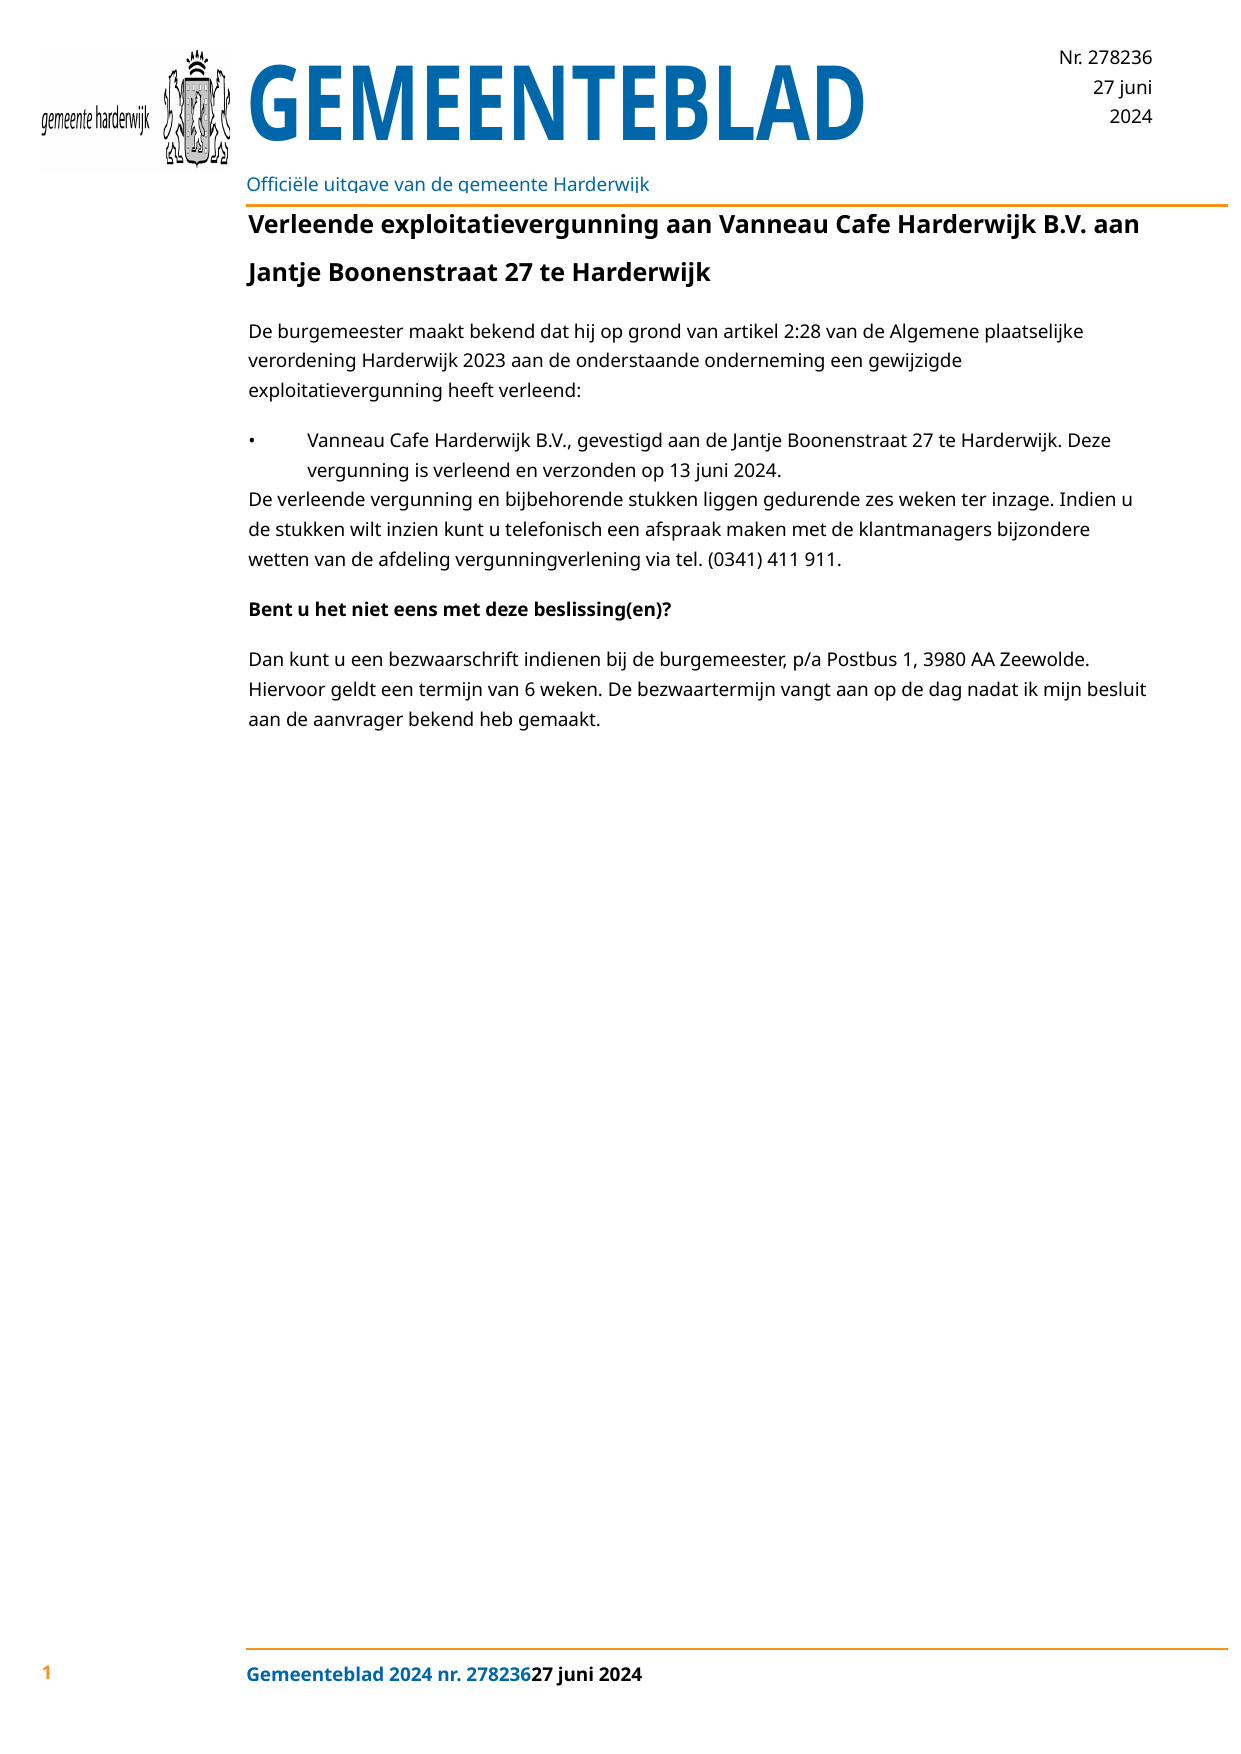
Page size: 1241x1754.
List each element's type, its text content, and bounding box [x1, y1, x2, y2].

text De burgemeester maakt bekend dat hij op grond van artikel 2:28 van de Algemene plaatselijke verordening Harderwijk 2023 aan de onderstaande onderneming een gewijzigde exploitatievergunning heeft verleend: [248, 318, 1152, 403]
list Vanneau Cafe Harderwijk B.V., gevestigd aan de Jantje Boonenstraat 27 te Harderwijk. Deze vergunning is verleend en verzonden op 13 juni 2024. [248, 427, 1152, 483]
text Verleende exploitatievergunning aan Vanneau Cafe Harderwijk B.V. aan Jantje Boonenstraat 27 te Harderwijk [248, 207, 1152, 288]
text De verleende vergunning en bijbehorende stukken liggen gedurende zes weken ter inzage. Indien u de stukken wilt inzien kunt u telefonisch een afspraak maken met de klantmanagers bijzondere wetten van de afdeling vergunningverlening via tel. (0341) 411 911. [248, 487, 1152, 572]
text Dan kunt u een bezwaarschrift indienen bij de burgemeester, p/a Postbus 1, 3980 AA Zeewolde. Hiervoor geldt een termijn van 6 weken. De bezwaartermijn vangt aan op de dag nadat ik mijn besluit aan de aanvrager bekend heb gemaakt. [248, 647, 1152, 732]
text Bent u het niet eens met deze beslissing(en)? [248, 596, 1152, 622]
picture [41, 47, 231, 172]
